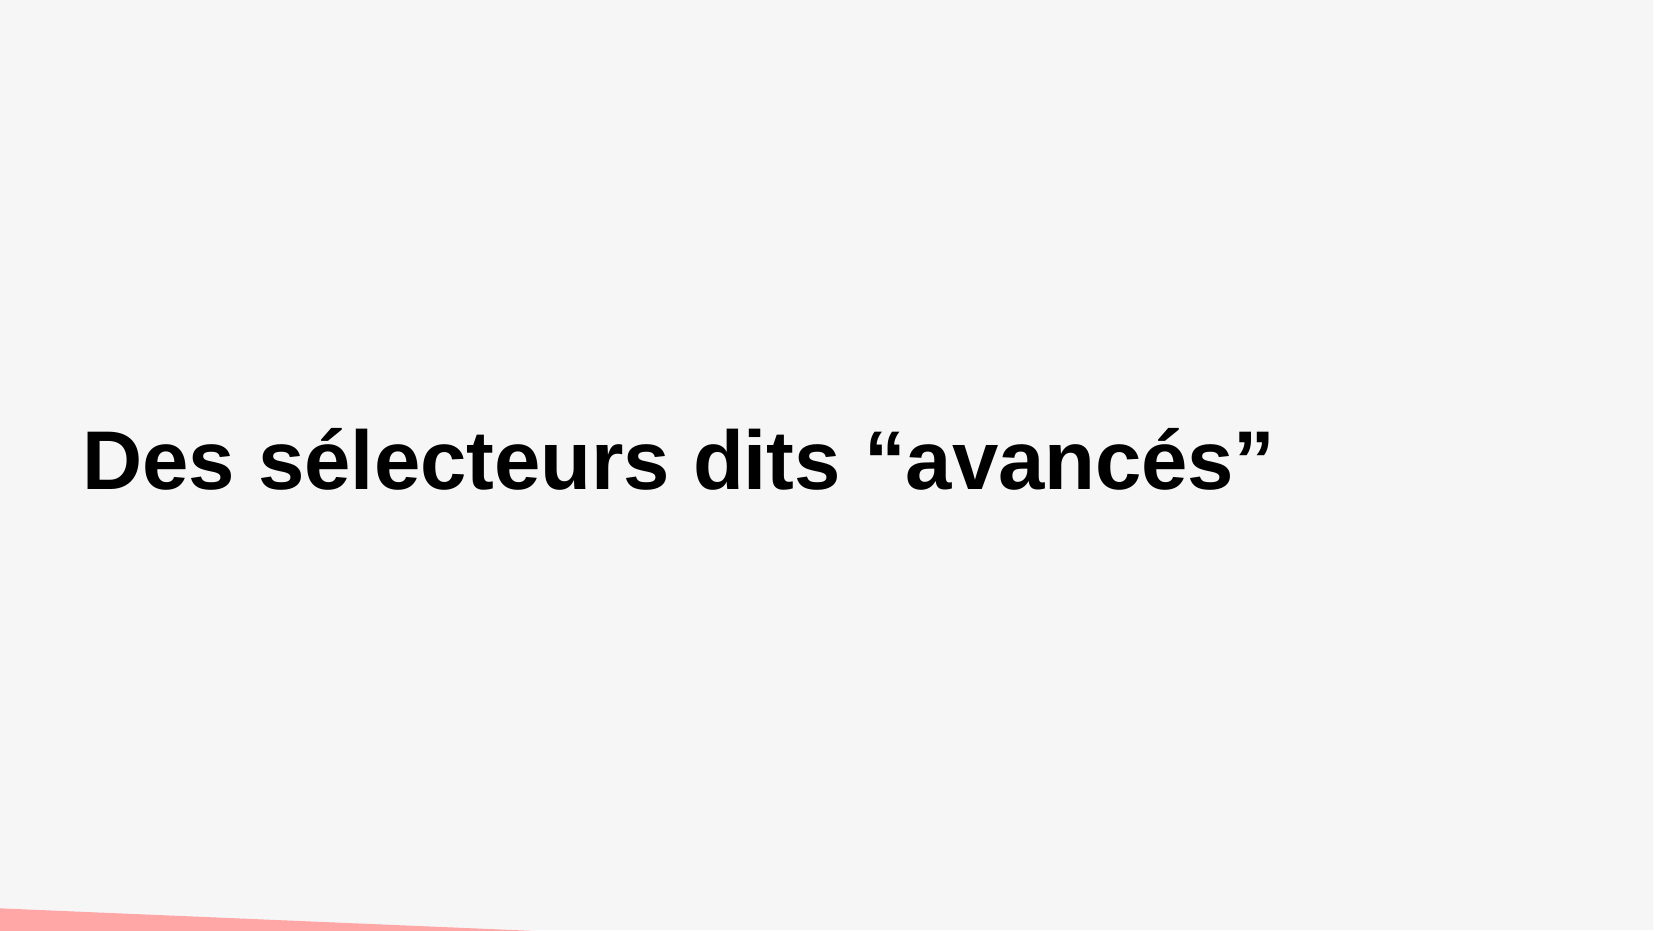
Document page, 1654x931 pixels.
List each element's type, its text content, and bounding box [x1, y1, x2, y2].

text_box [0, 908, 536, 931]
text_box Des sélecteurs dits “avancés” [82, 101, 1571, 822]
